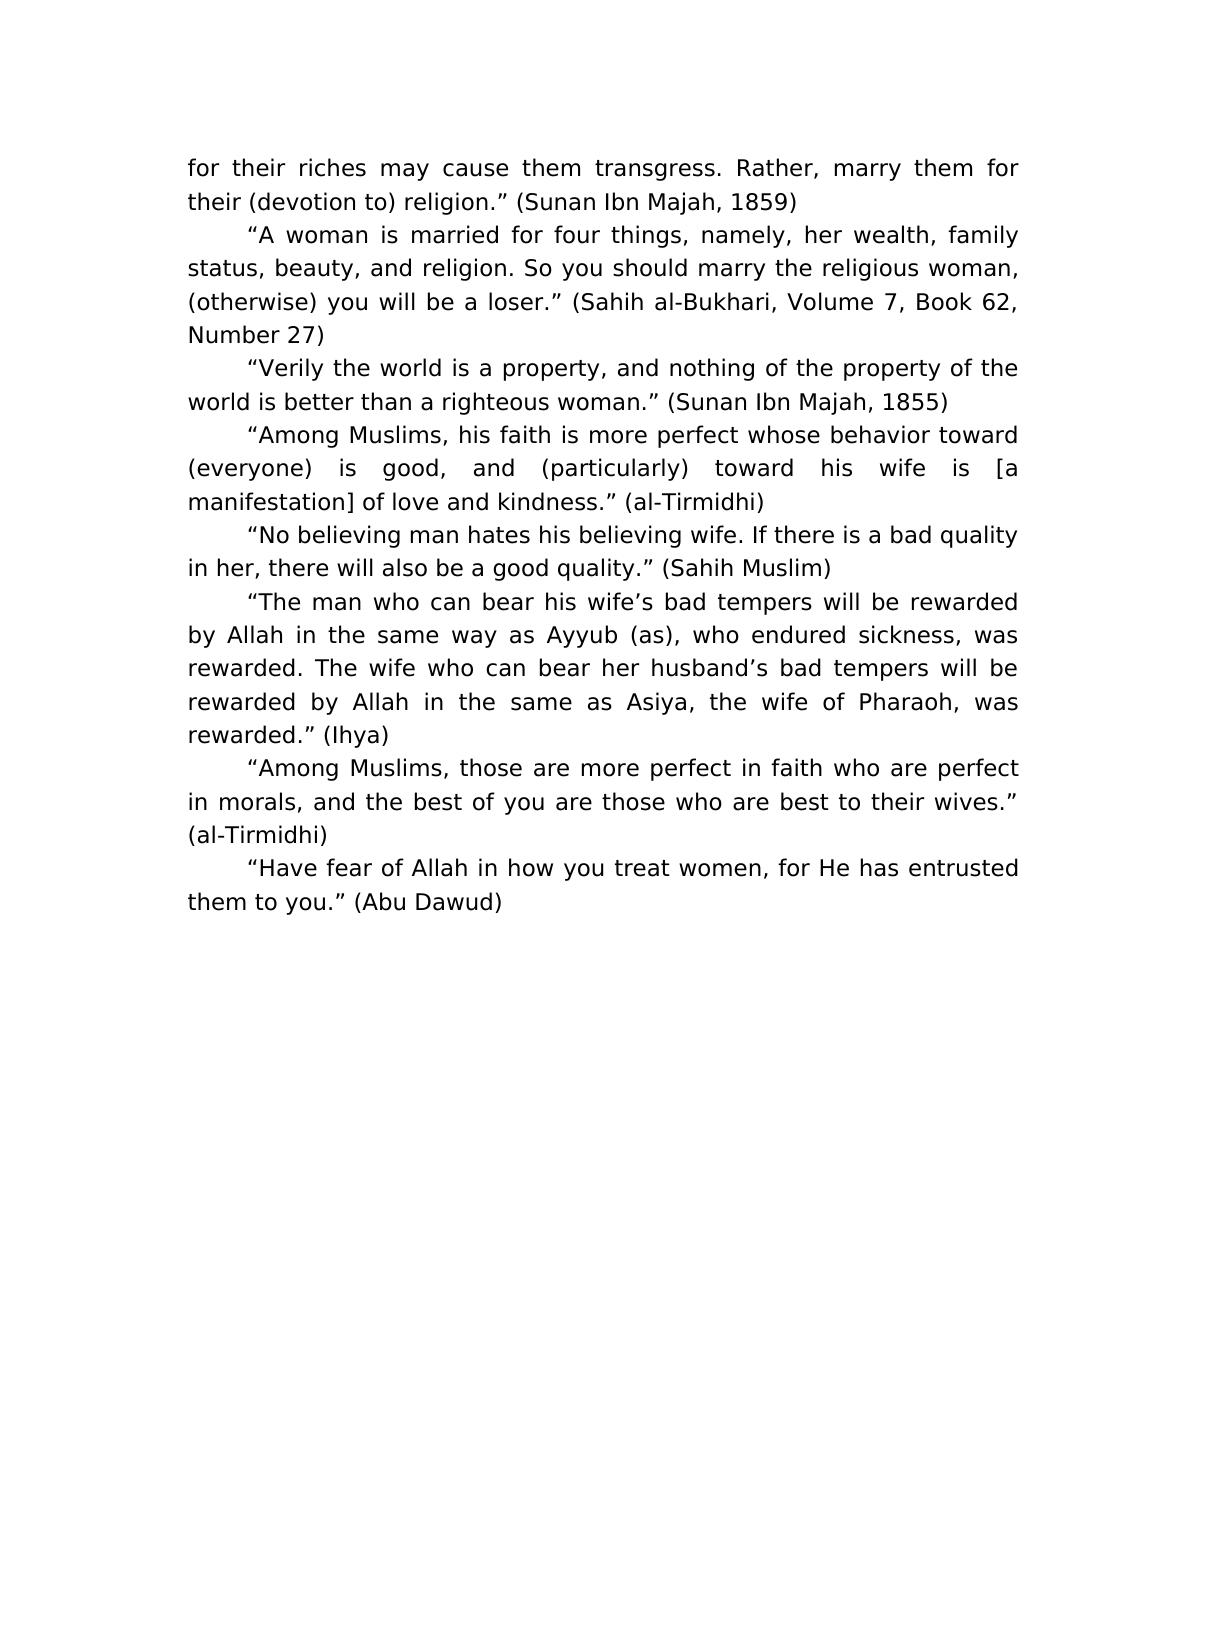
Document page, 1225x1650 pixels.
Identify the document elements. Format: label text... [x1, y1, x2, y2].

text for their riches may cause them transgress. Rather, marry them for their (devotion to) religion.” (Sunan Ibn Majah, 1859) [187, 150, 1020, 217]
text “Among Muslims, those are more perfect in faith who are perfect in morals, and the best of you are those who are best to their wives.” (al-Tirmidhi) [187, 750, 1020, 850]
text “The man who can bear his wife’s bad tempers will be rewarded by Allah in the same way as Ayyub (as), who endured sickness, was rewarded. The wife who can bear her husband’s bad tempers will be rewarded by Allah in the same as Asiya, the wife of Pharaoh, was rewarded.” (Ihya) [187, 583, 1020, 750]
text “Have fear of Allah in how you treat women, for He has entrusted them to you.” (Abu Dawud) [187, 850, 1020, 917]
text “Among Muslims, his faith is more perfect whose behavior toward (everyone) is good, and (particularly) toward his wife is [a manifestation] of love and kindness.” (al-Tirmidhi) [187, 417, 1020, 517]
text “Verily the world is a property, and nothing of the property of the world is better than a righteous woman.” (Sunan Ibn Majah, 1855) [187, 350, 1020, 417]
text “A woman is married for four things, namely, her wealth, family status, beauty, and religion. So you should marry the religious woman, (otherwise) you will be a loser.” (Sahih al-Bukhari, Volume 7, Book 62, Number 27) [187, 217, 1020, 350]
text “No believing man hates his believing wife. If there is a bad quality in her, there will also be a good quality.” (Sahih Muslim) [187, 517, 1020, 583]
